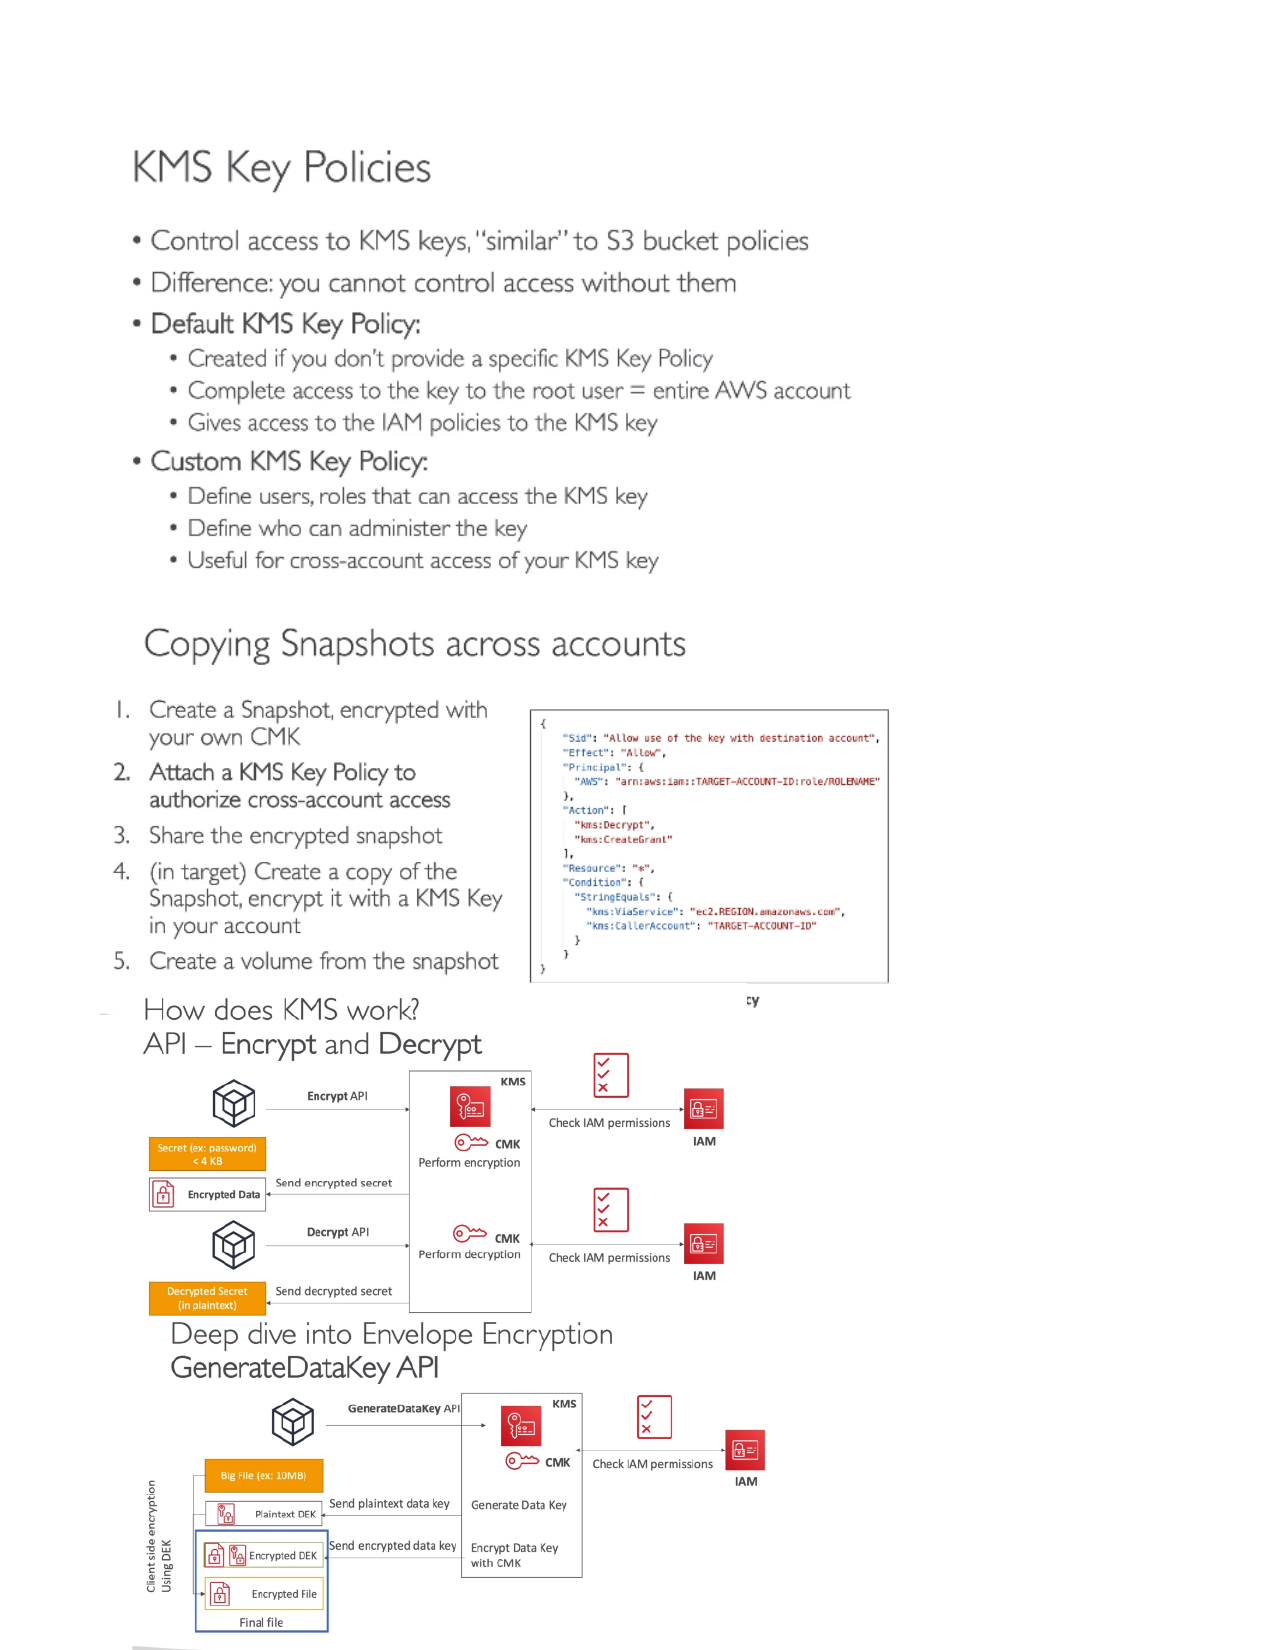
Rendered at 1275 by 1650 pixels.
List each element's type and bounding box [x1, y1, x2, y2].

picture [99, 606, 913, 1650]
picture [104, 131, 857, 578]
